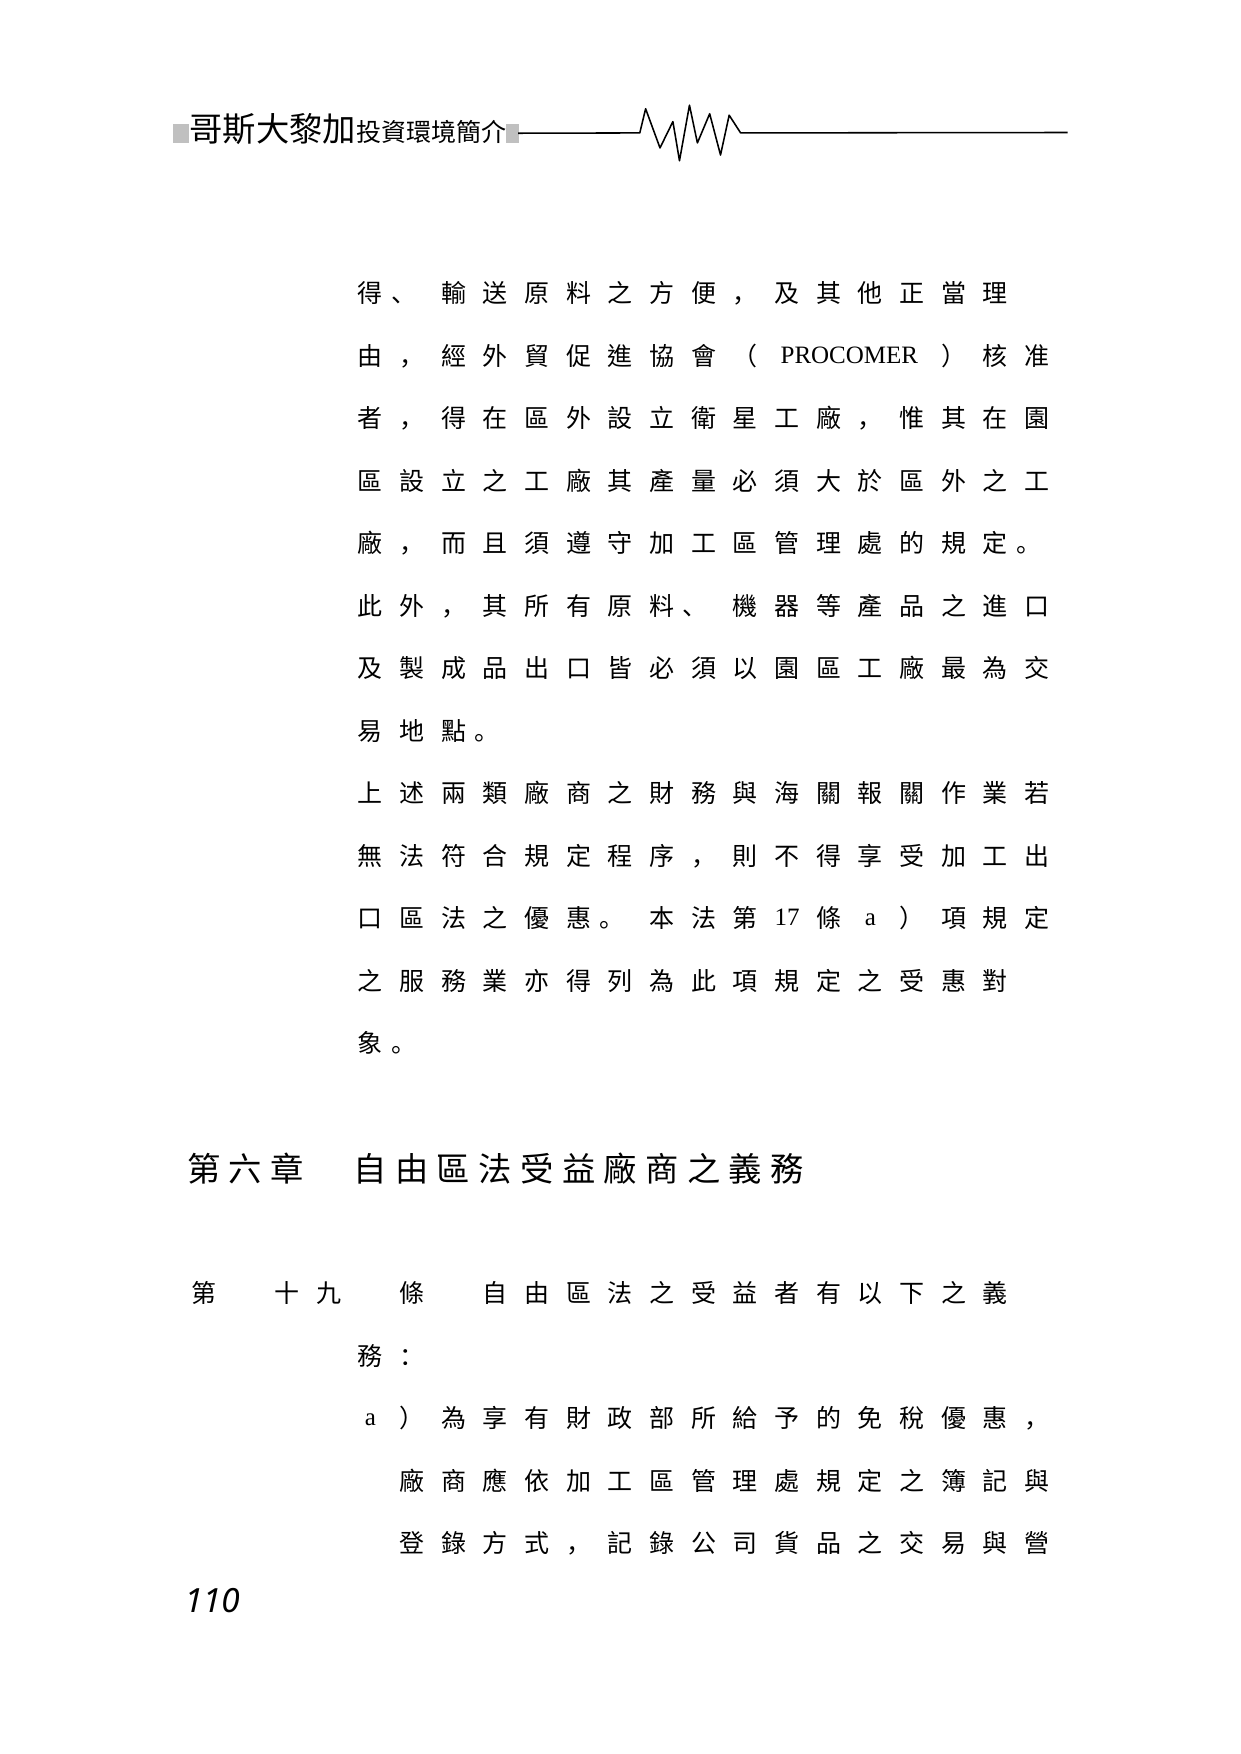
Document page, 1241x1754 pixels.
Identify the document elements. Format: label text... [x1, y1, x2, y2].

text 第六章 自由區法受益廠商之義務 [183, 1125, 1058, 1188]
text 得、輸送原料之方便，及其他正當理由，經外貿促進協會（PROCOMER）核准者，得在區外設立衛星工廠，惟其在園區設立之工廠其產量必須大於區外之工廠，而且須遵守加工區管理處的規定。此外，其所有原料、機器等產品之進口及製成品出口皆必須以園區工廠最為交易地點。 [330, 250, 1058, 750]
text 上述兩類廠商之財務與海關報關作業若無法符合規定程序，則不得享受加工出口區法之優惠。本法第17條a）項規定之服務業亦得列為此項規定之受惠對象。 [330, 750, 1058, 1063]
text 第 十九 條 自由區法之受益者有以下之義務： [183, 1250, 1058, 1375]
text a）為享有財政部所給予的免稅優惠，廠商應依加工區管理處規定之簿記與登錄方式，記錄公司貨品之交易與營 [330, 1375, 1058, 1563]
